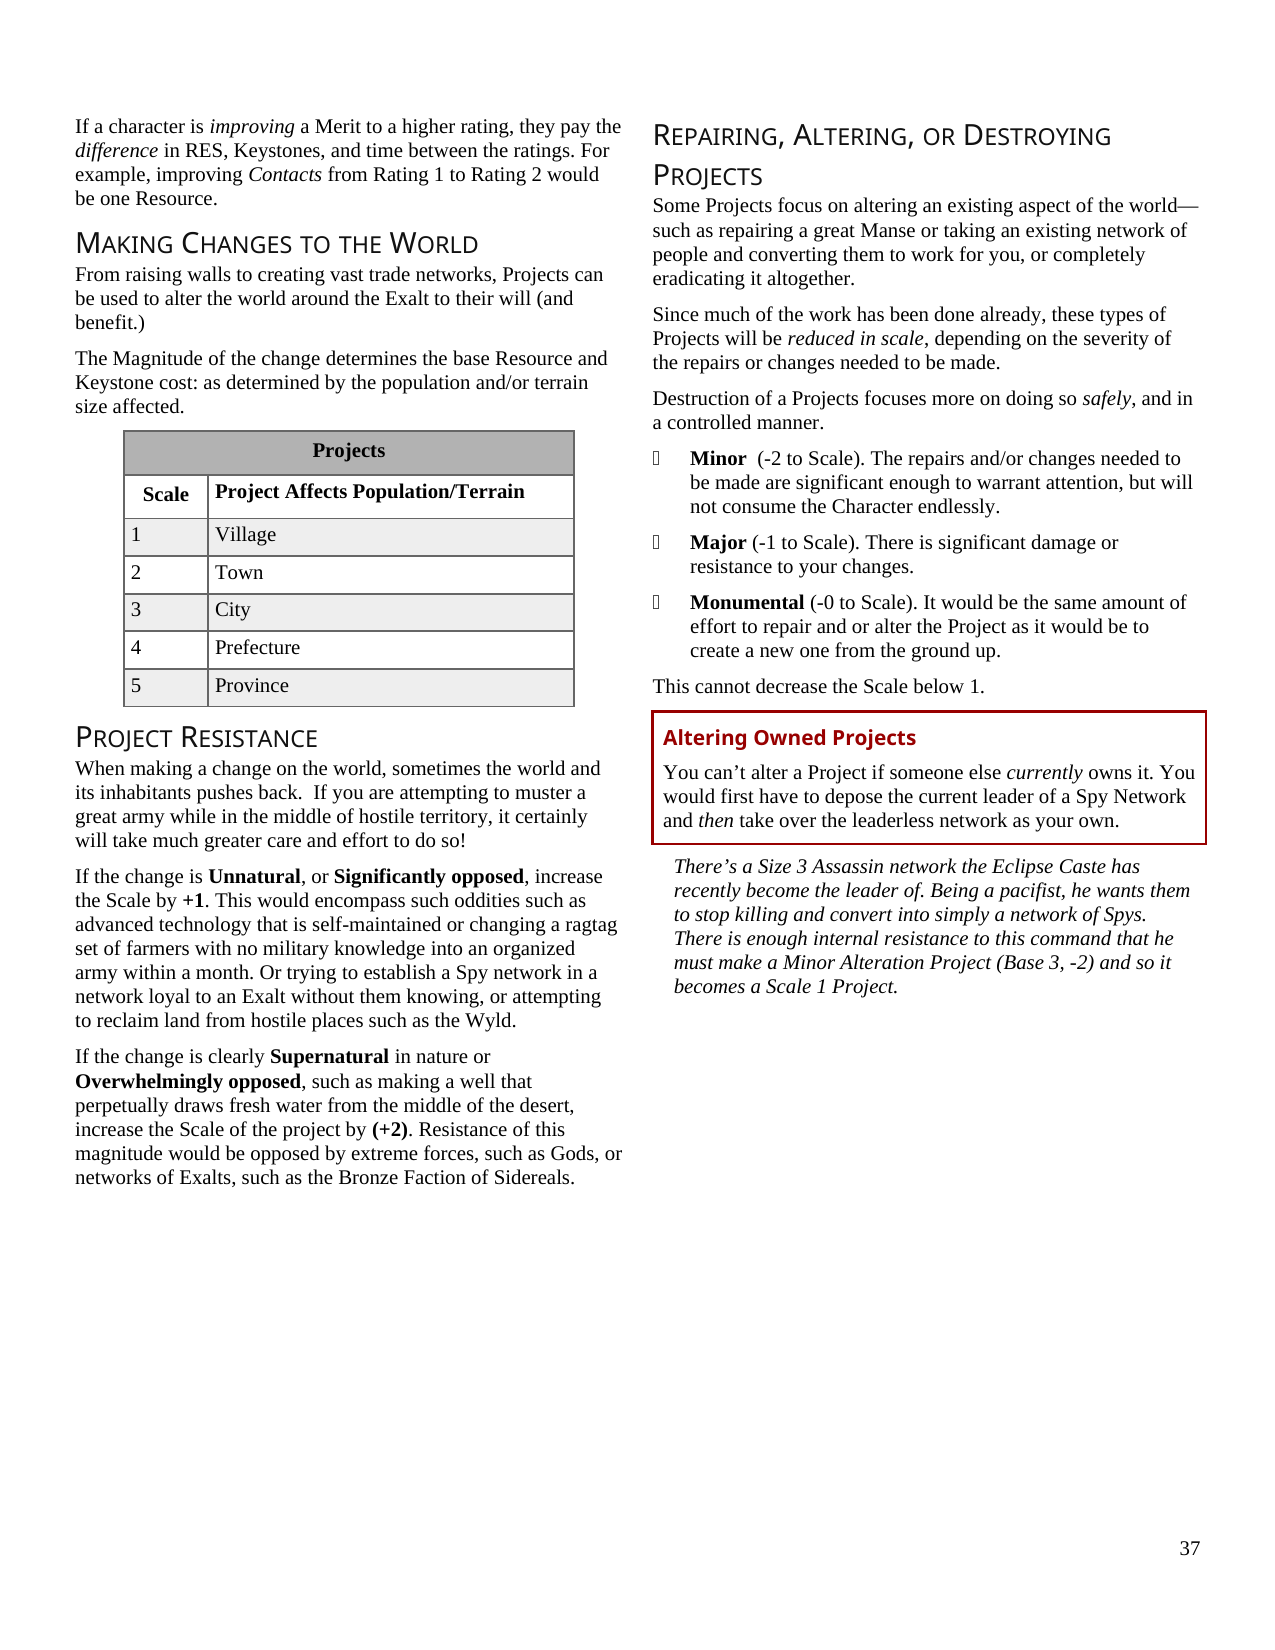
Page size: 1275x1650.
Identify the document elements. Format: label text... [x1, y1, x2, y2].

text The Magnitude of the change determines the base Resource and Keystone cost: as determined by the population and/or terrain size affected. [75, 346, 622, 418]
list Major (-1 to Scale). There is significant damage or resistance to your changes. [652, 530, 1200, 578]
text Some Projects focus on altering an existing aspect of the world—such as repairing a great Manse or taking an existing network of people and converting them to work for you, or completely eradicating it altogether. [652, 193, 1200, 290]
text If the change is Unnatural, or Significantly opposed, increase the Scale by +1. This would encompass such oddities such as advanced technology that is self-maintained or changing a ragtag set of farmers with no military knowledge into an organized army within a month. Or trying to establish a Spy network in a network loyal to an Exalt without them knowing, or attempting to reclaim land from hostile places such as the Wyld. [75, 864, 622, 1032]
table_cell Scale [125, 476, 207, 518]
table_cell 3 [125, 595, 207, 630]
table_cell Town [209, 557, 573, 593]
text From raising walls to creating vast trade networks, Projects can be used to alter the world around the Exalt to their will (and benefit.) [75, 262, 622, 334]
subtitle Project Resistance [75, 716, 622, 756]
text There’s a Size 3 Assassin network the Eclipse Caste has recently become the leader of. Being a pacifist, he wants them to stop killing and convert into simply a network of Spys. There is enough internal resistance to this command that he must make a Minor Alteration Project (Base 3, -2) and so it becomes a Scale 1 Project. [673, 854, 1200, 998]
table_cell 5 [125, 670, 207, 706]
table_header Projects [125, 432, 573, 474]
text Destruction of a Projects focuses more on doing so safely, and in a controlled manner. [652, 386, 1200, 434]
table_cell 4 [125, 632, 207, 668]
subtitle Repairing, Altering, or Destroying Projects [652, 114, 1200, 193]
table_cell 1 [125, 519, 207, 555]
text Since much of the work has been done already, these types of Projects will be reduced in scale, depending on the severity of the repairs or changes needed to be made. [652, 302, 1200, 374]
subtitle Making Changes to the World [75, 222, 622, 262]
table_cell Village [209, 519, 573, 555]
text If the change is clearly Supernatural in nature or Overwhelmingly opposed, such as making a well that perpetually draws fresh water from the middle of the desert, increase the Scale of the project by (+2). Resistance of this magnitude would be opposed by extreme forces, such as Gods, or networks of Exalts, such as the Bronze Faction of Sidereals. [75, 1044, 622, 1189]
table_cell City [209, 595, 573, 630]
table_cell Prefecture [209, 632, 573, 668]
table_cell Province [209, 670, 573, 706]
table_header Altering Owned Projects You can’t alter a Project if someone else currently owns it. You would first have to depose the current leader of a Spy Network and then take over the leaderless network as your own. [654, 713, 1205, 843]
text This cannot decrease the Scale below 1. [652, 674, 1200, 698]
text When making a change on the world, sometimes the world and its inhabitants pushes back. If you are attempting to muster a great army while in the middle of hostile territory, it certainly will take much greater care and effort to do so! [75, 756, 622, 852]
list Monumental (-0 to Scale). It would be the same amount of effort to repair and or alter the Project as it would be to create a new one from the ground up. [652, 590, 1200, 662]
text If a character is improving a Merit to a higher rating, they pay the difference in RES, Keystones, and time between the ratings. For example, improving Contacts from Rating 1 to Rating 2 would be one Resource. [75, 114, 622, 210]
table_cell Project Affects Population/Terrain [209, 476, 573, 518]
list Minor (-2 to Scale). The repairs and/or changes needed to be made are significant enough to warrant attention, but will not consume the Character endlessly. [652, 446, 1200, 518]
table_cell 2 [125, 557, 207, 593]
